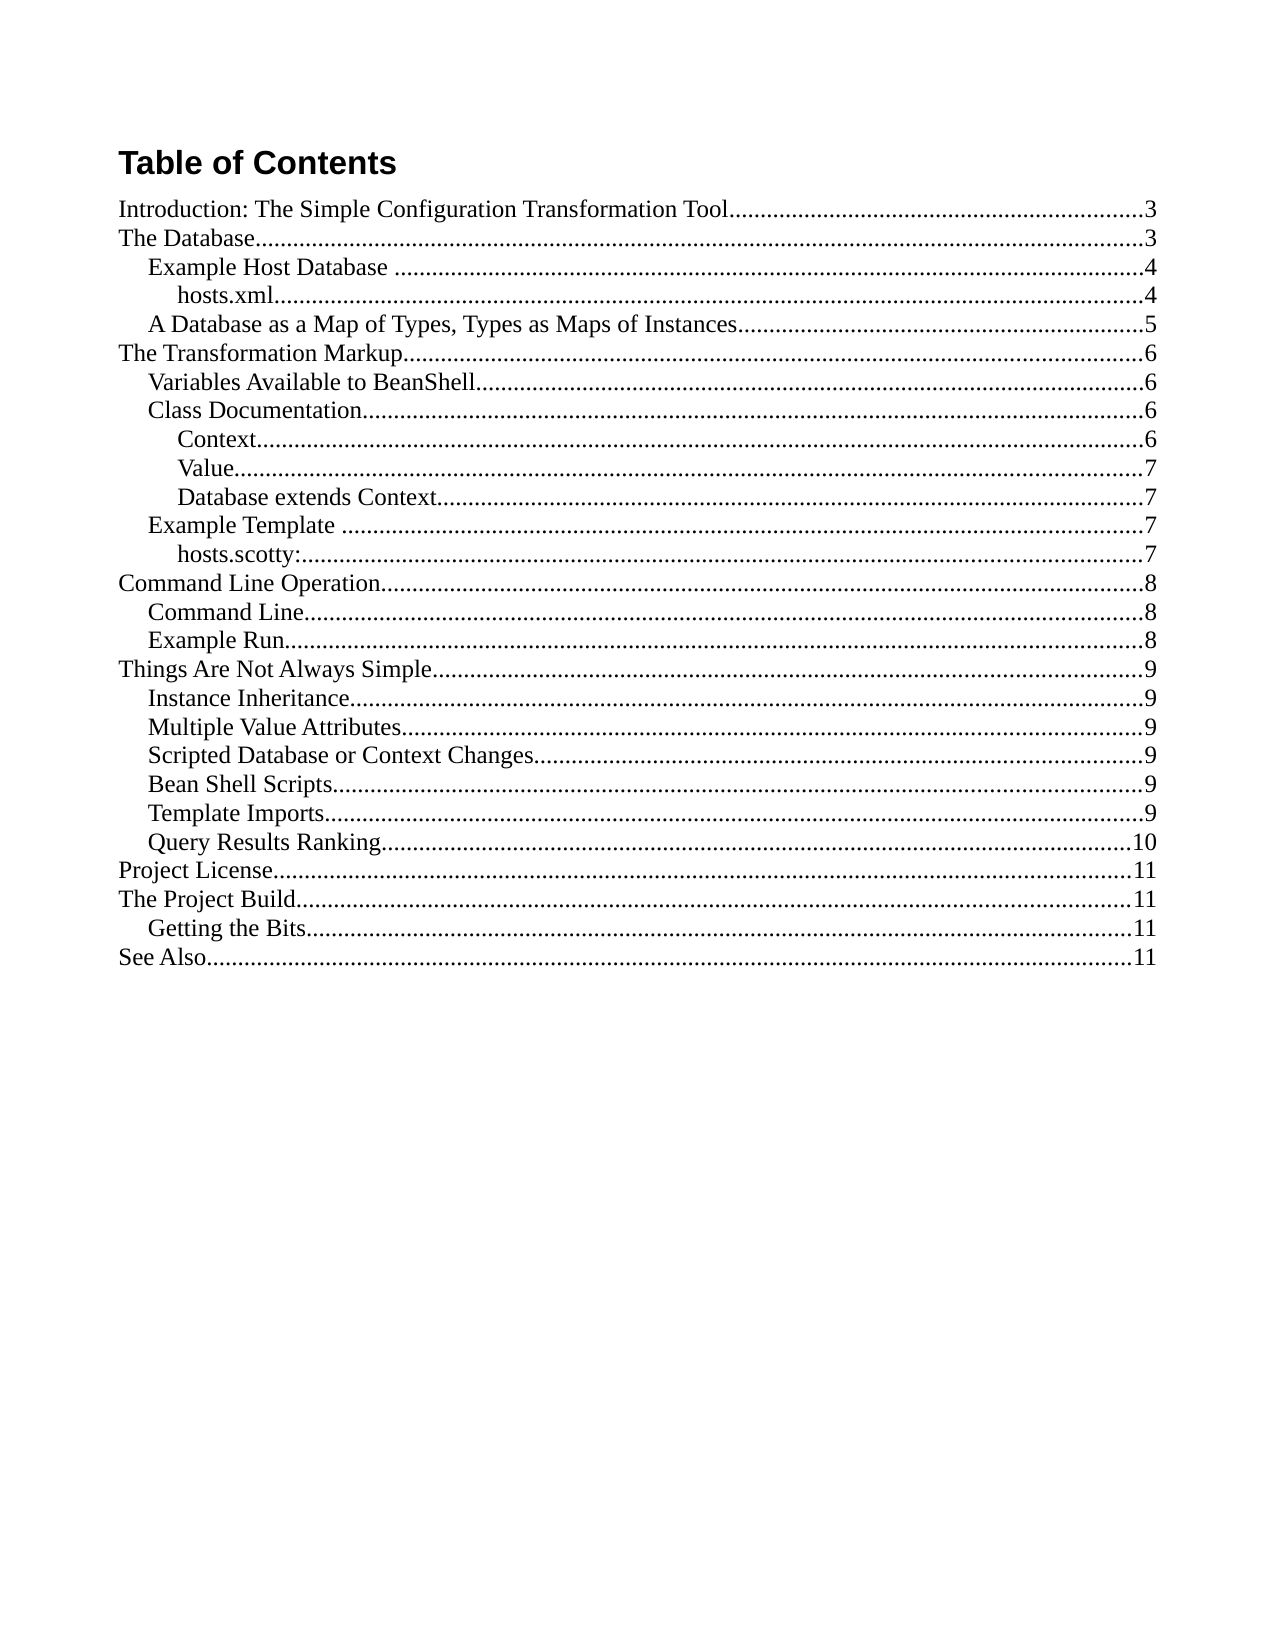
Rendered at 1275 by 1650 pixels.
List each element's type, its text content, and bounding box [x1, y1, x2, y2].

text The Database 3 [118, 223, 1157, 252]
text See Also 11 [118, 942, 1157, 970]
text Class Documentation 6 [148, 395, 1157, 424]
text Project License 11 [118, 855, 1157, 884]
text Database extends Context 7 [177, 482, 1157, 510]
text Value 7 [177, 453, 1157, 482]
text A Database as a Map of Types, Types as Maps of Instances 5 [148, 309, 1157, 338]
text The Project Build 11 [118, 884, 1157, 913]
text Scripted Database or Context Changes 9 [148, 740, 1157, 769]
text Multiple Value Attributes 9 [148, 712, 1157, 740]
text Getting the Bits 11 [148, 913, 1157, 942]
text Context 6 [177, 424, 1157, 453]
text hosts.scotty: 7 [177, 539, 1157, 568]
text hosts.xml 4 [177, 280, 1157, 309]
text Command Line 8 [148, 597, 1157, 625]
text Bean Shell Scripts 9 [148, 769, 1157, 798]
text Example Template 7 [148, 510, 1157, 539]
subtitle Table of Contents [118, 143, 1157, 182]
text The Transformation Markup 6 [118, 338, 1157, 367]
text Command Line Operation 8 [118, 568, 1157, 597]
text Query Results Ranking 10 [148, 827, 1157, 855]
text Variables Available to BeanShell 6 [148, 367, 1157, 395]
text Example Run 8 [148, 625, 1157, 654]
text Template Imports 9 [148, 798, 1157, 827]
text Example Host Database 4 [148, 252, 1157, 280]
text Instance Inheritance 9 [148, 683, 1157, 712]
text Things Are Not Always Simple 9 [118, 654, 1157, 683]
text Introduction: The Simple Configuration Transformation Tool 3 [118, 194, 1157, 223]
